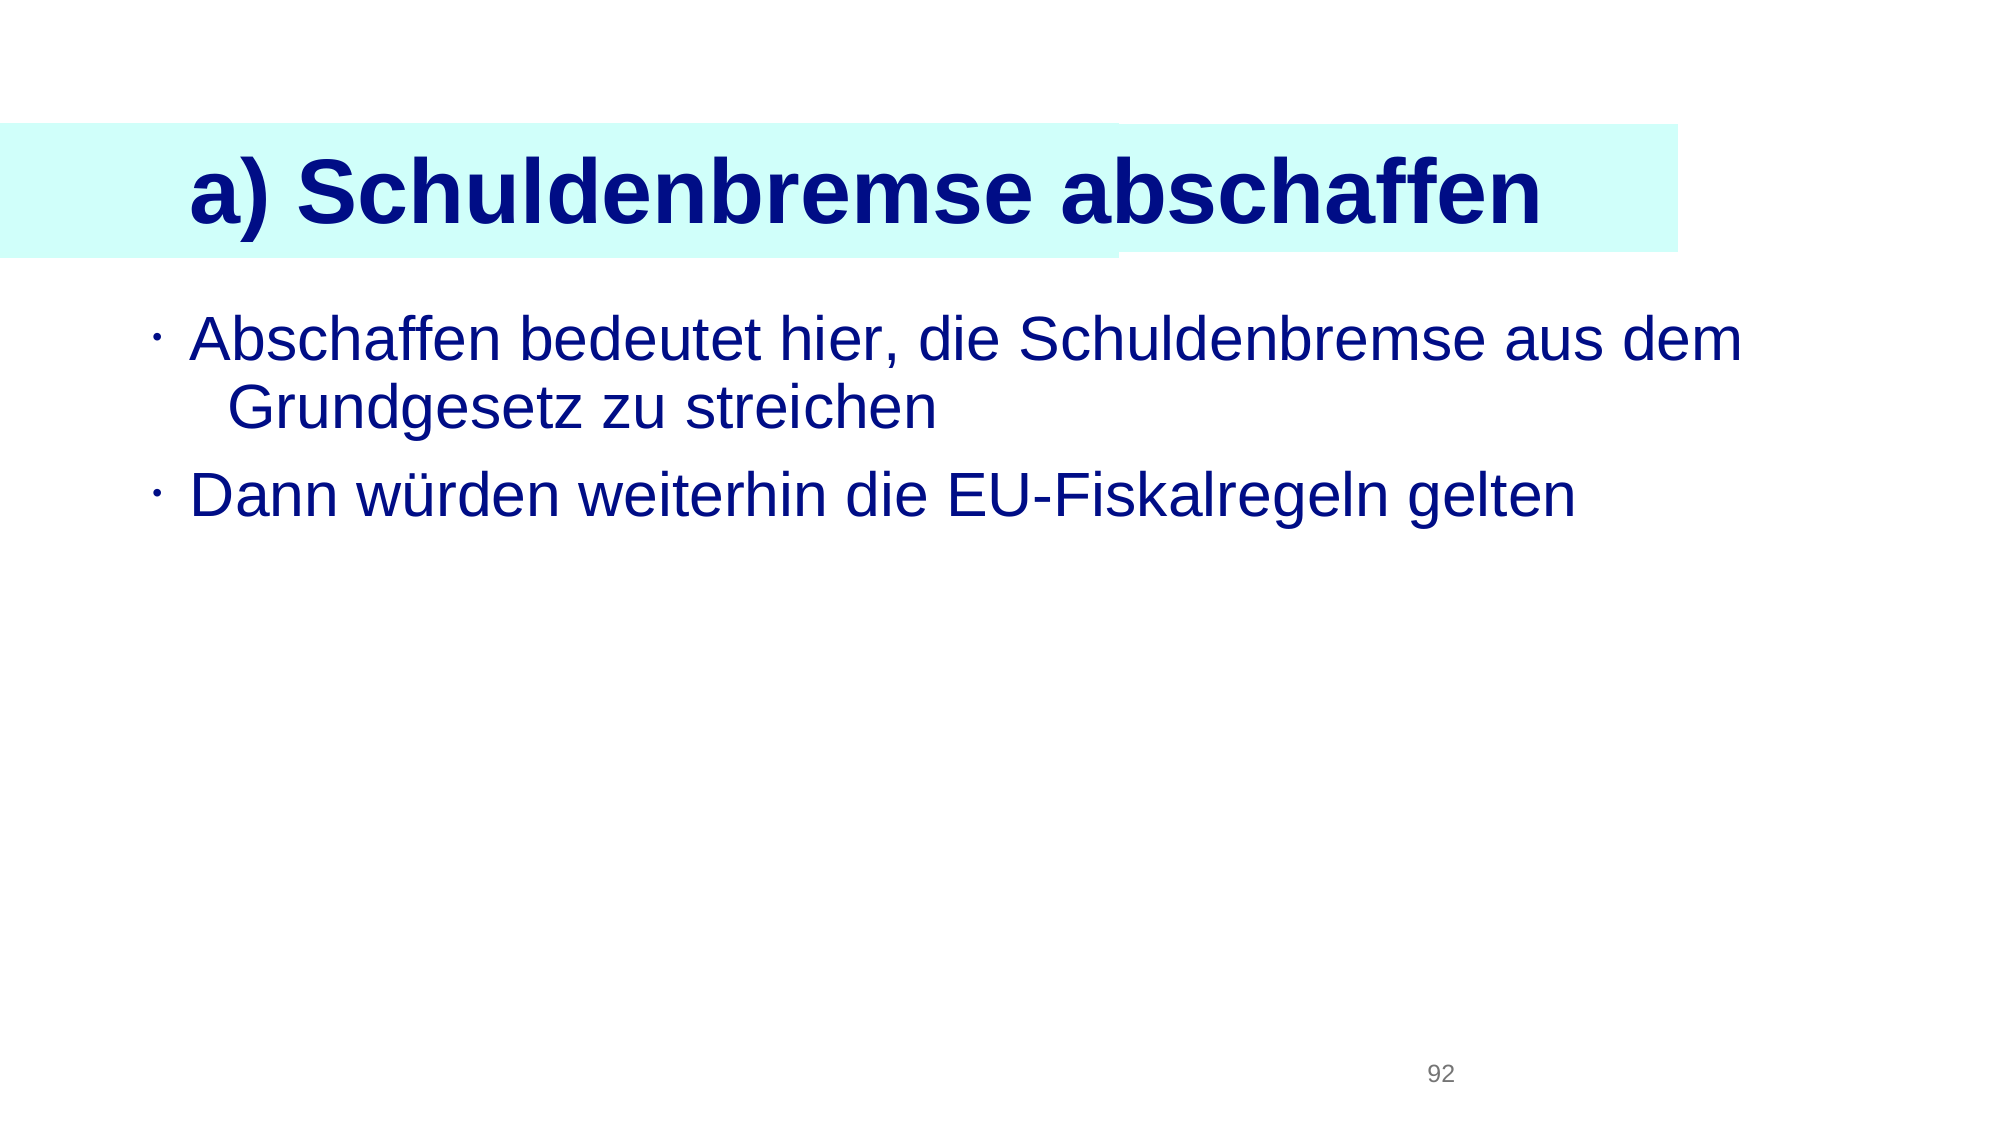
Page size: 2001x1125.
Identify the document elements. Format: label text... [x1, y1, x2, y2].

text_box [0, 124, 1678, 252]
list a) Schuldenbremse abschaffen [137, 129, 1617, 258]
list Abschaffen bedeutet hier, die Schuldenbremse aus dem Grundgesetz zu streichen Dann würden weiterhin die EU-Fiskalregeln gelten [137, 299, 1863, 1014]
